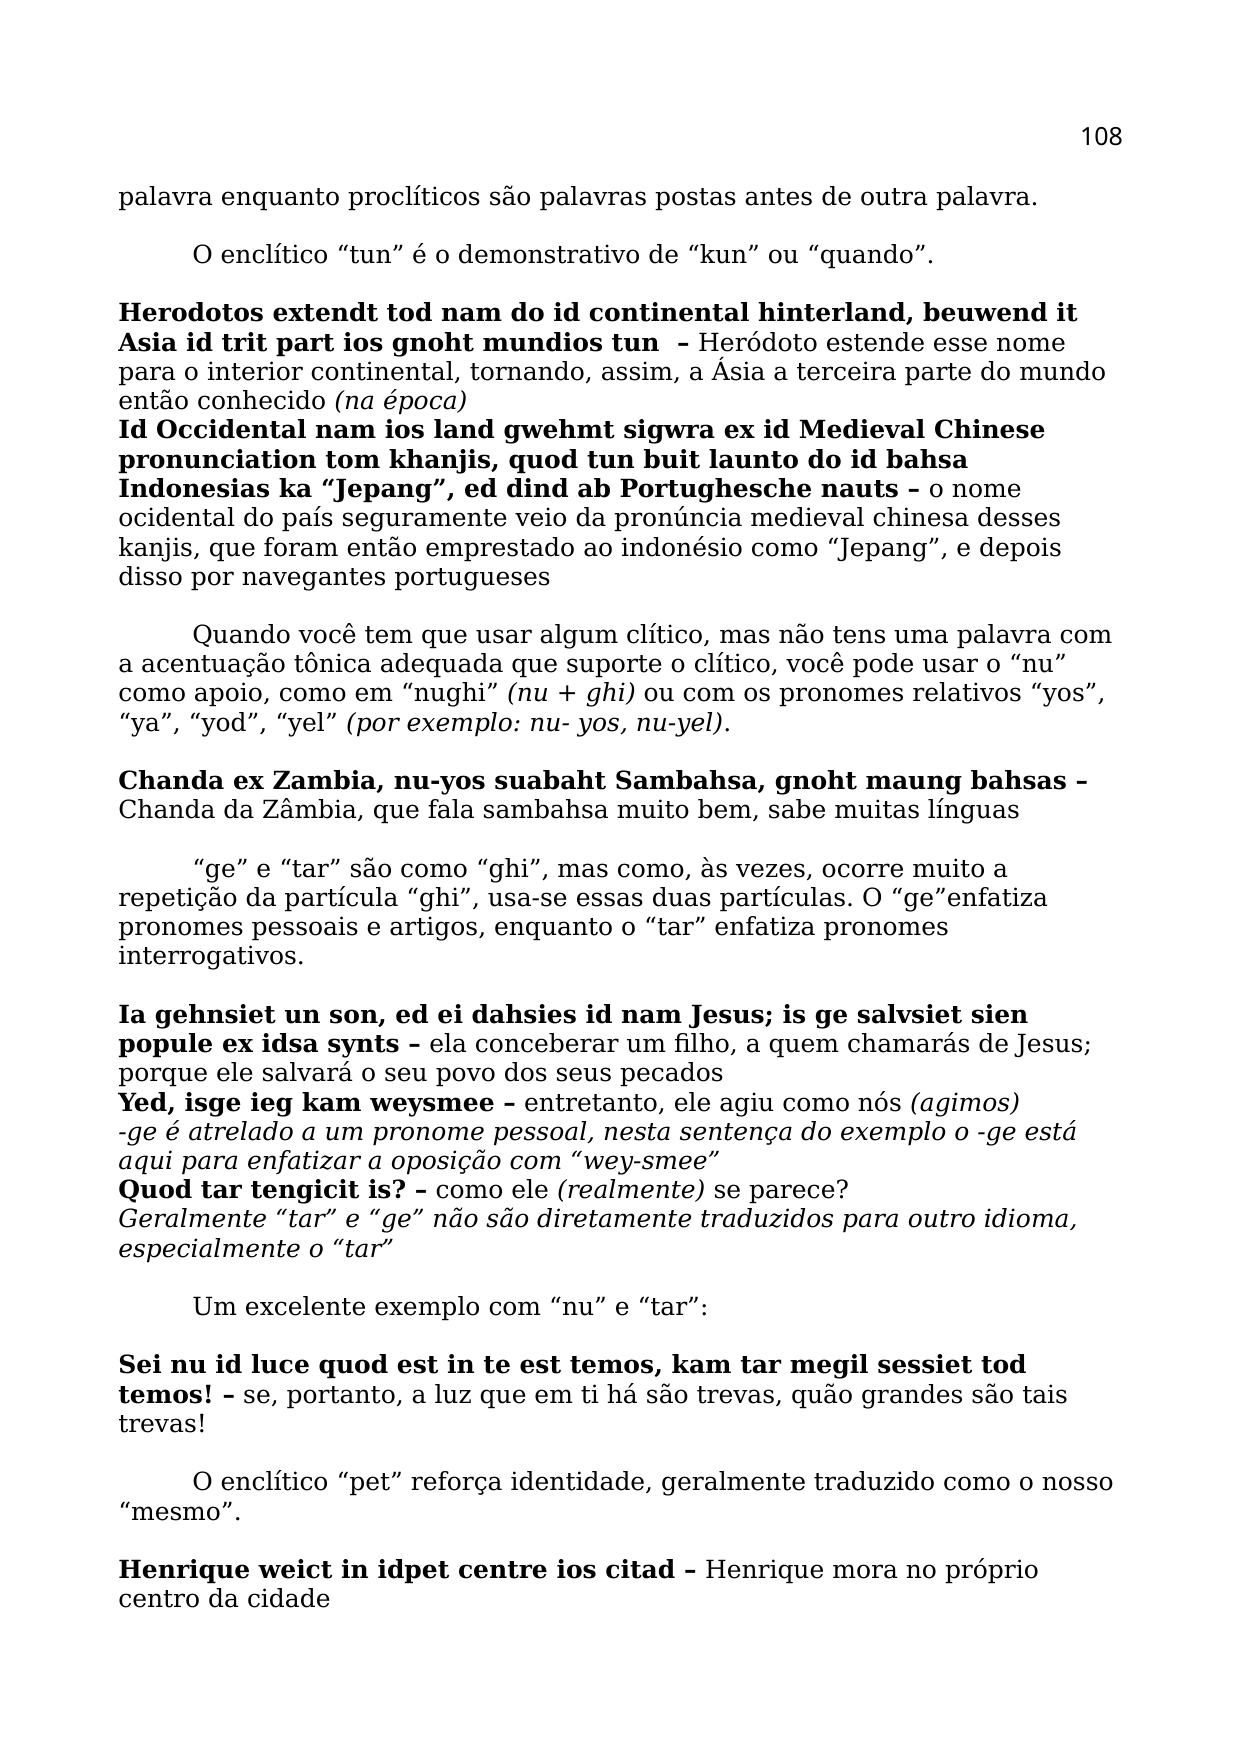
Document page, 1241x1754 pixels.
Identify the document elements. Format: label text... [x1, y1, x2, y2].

text Sei nu id luce quod est in te est temos, kam tar megil sessiet tod temos! – se, portanto, a luz que em ti há são trevas, quão grandes são tais trevas! [118, 1350, 1123, 1438]
text Chanda ex Zambia, nu-yos suabaht Sambahsa, gnoht maung bahsas – Chanda da Zâmbia, que fala sambahsa muito bem, sabe muitas línguas [118, 766, 1123, 824]
text Herodotos extendt tod nam do id continental hinterland, beuwend it Asia id trit part ios gnoht mundios tun – Heródoto estende esse nome para o interior continental, tornando, assim, a Ásia a terceira parte do mundo então conhecido (na época) [118, 298, 1123, 415]
text Id Occidental nam ios land gwehmt sigwra ex id Medieval Chinese pronunciation tom khanjis, quod tun buit launto do id bahsa Indonesias ka “Jepang”, ed dind ab Portughesche nauts – o nome ocidental do país seguramente veio da pronúncia medieval chinesa desses kanjis, que foram então emprestado ao indonésio como “Jepang”, e depois disso por navegantes portugueses [118, 415, 1123, 591]
text Yed, isge ieg kam weysmee – entretanto, ele agiu como nós (agimos) [118, 1087, 1123, 1117]
text Henrique weict in idpet centre ios citad – Henrique mora no próprio centro da cidade [118, 1555, 1123, 1613]
text Quod tar tengicit is? – como ele (realmente) se parece? [118, 1175, 1123, 1204]
text Geralmente “tar” e “ge” não são diretamente traduzidos para outro idioma, especialmente o “tar” [118, 1204, 1123, 1263]
text Um excelente exemplo com “nu” e “tar”: [118, 1292, 1123, 1321]
text O enclítico “pet” reforça identidade, geralmente traduzido como o nosso “mesmo”. [118, 1467, 1123, 1526]
text Quando você tem que usar algum clítico, mas não tens uma palavra com a acentuação tônica adequada que suporte o clítico, você pode usar o “nu” como apoio, como em “nughi” (nu + ghi) ou com os pronomes relativos “yos”, “ya”, “yod”, “yel” (por exemplo: nu- yos, nu-yel). [118, 620, 1123, 737]
text O enclítico “tun” é o demonstrativo de “kun” ou “quando”. [118, 240, 1123, 269]
text “ge” e “tar” são como “ghi”, mas como, às vezes, ocorre muito a repetição da partícula “ghi”, usa-se essas duas partículas. O “ge”enfatiza pronomes pessoais e artigos, enquanto o “tar” enfatiza pronomes interrogativos. [118, 854, 1123, 970]
text -ge é atrelado a um pronome pessoal, nesta sentença do exemplo o -ge está aqui para enfatizar a oposição com “wey-smee” [118, 1117, 1123, 1175]
text palavra enquanto proclíticos são palavras postas antes de outra palavra. [118, 182, 1123, 211]
text Ia gehnsiet un son, ed ei dahsies id nam Jesus; is ge salvsiet sien popule ex idsa synts – ela conceberar um filho, a quem chamarás de Jesus; porque ele salvará o seu povo dos seus pecados [118, 999, 1123, 1087]
